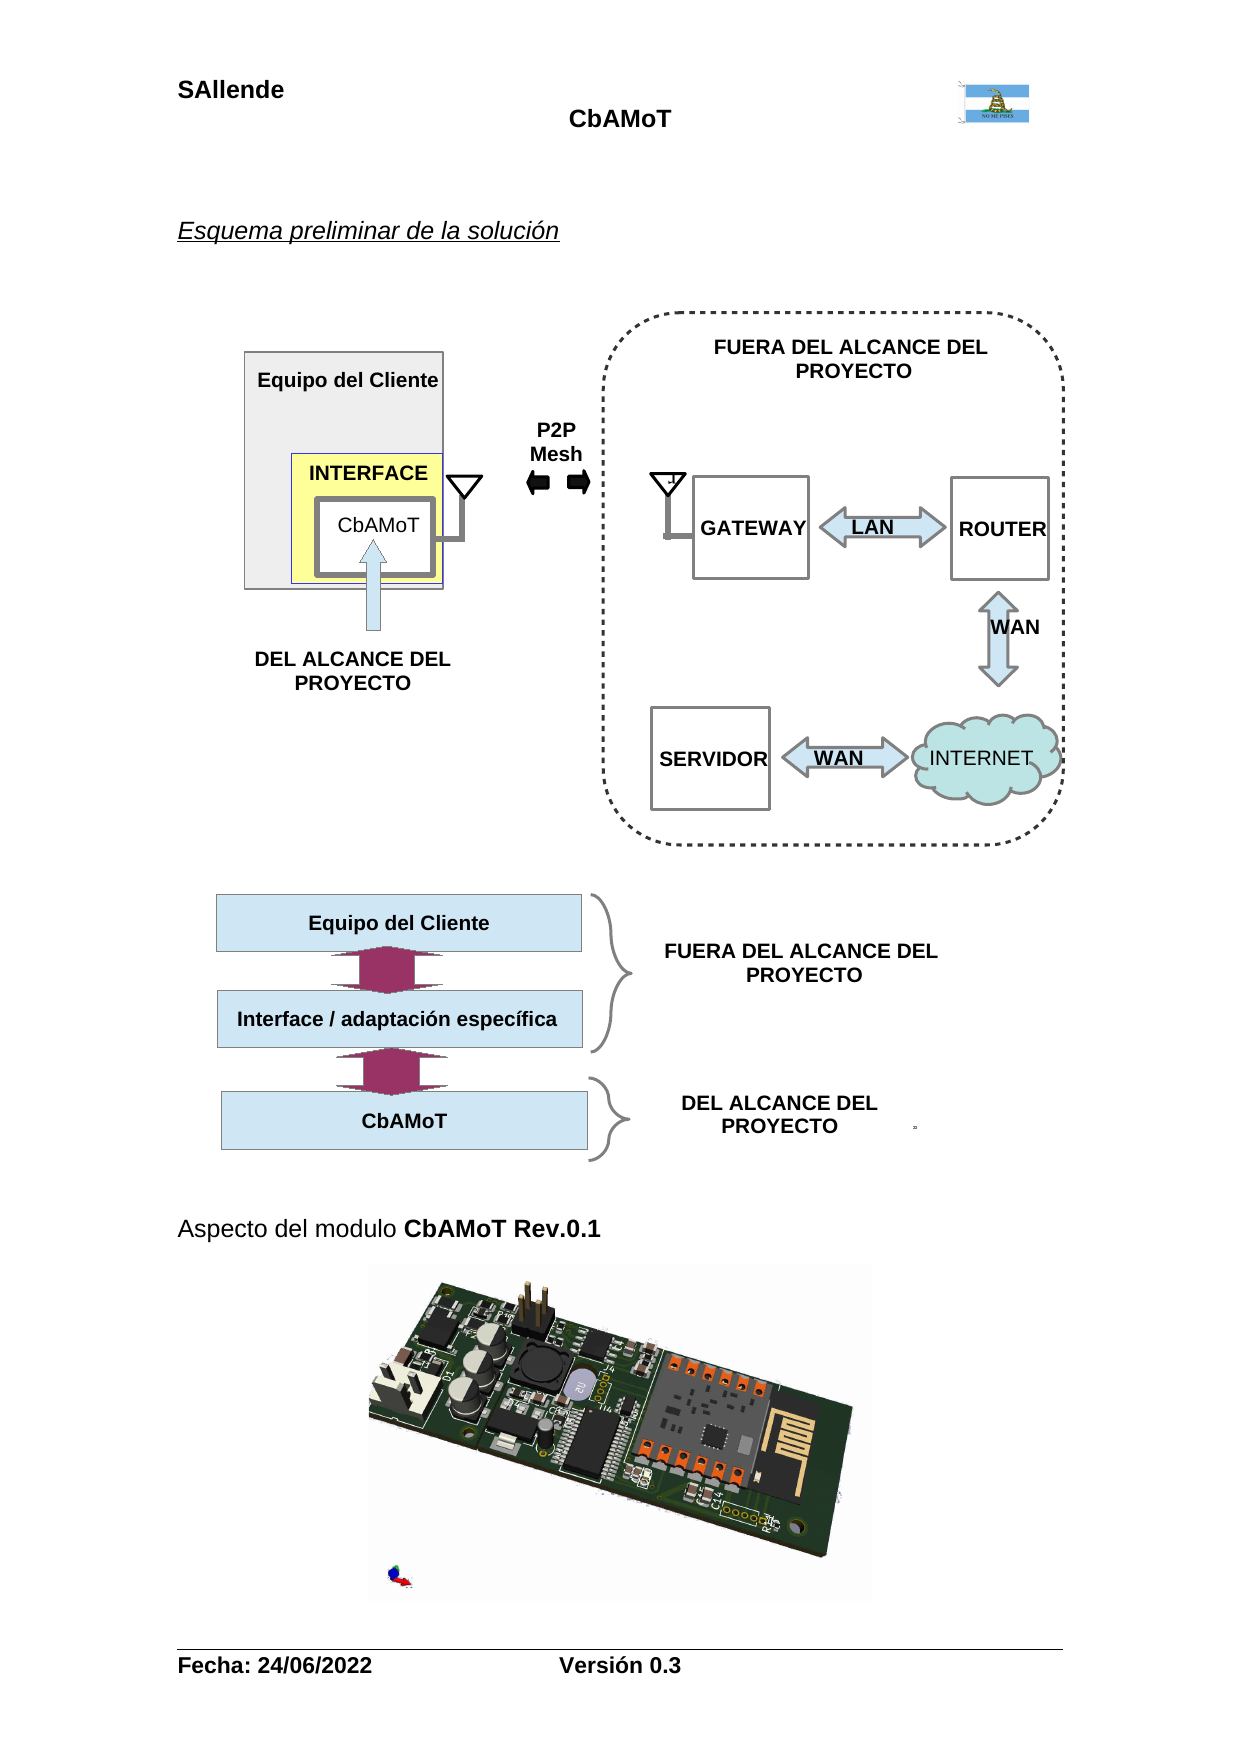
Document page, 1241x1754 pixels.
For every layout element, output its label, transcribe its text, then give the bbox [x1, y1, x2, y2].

picture [368, 1263, 872, 1601]
picture [954, 79, 1033, 126]
subtitle Esquema preliminar de la solución [177, 216, 1063, 245]
subtitle Aspecto del modulo CbAMoT Rev.0.1 [177, 1214, 1063, 1242]
